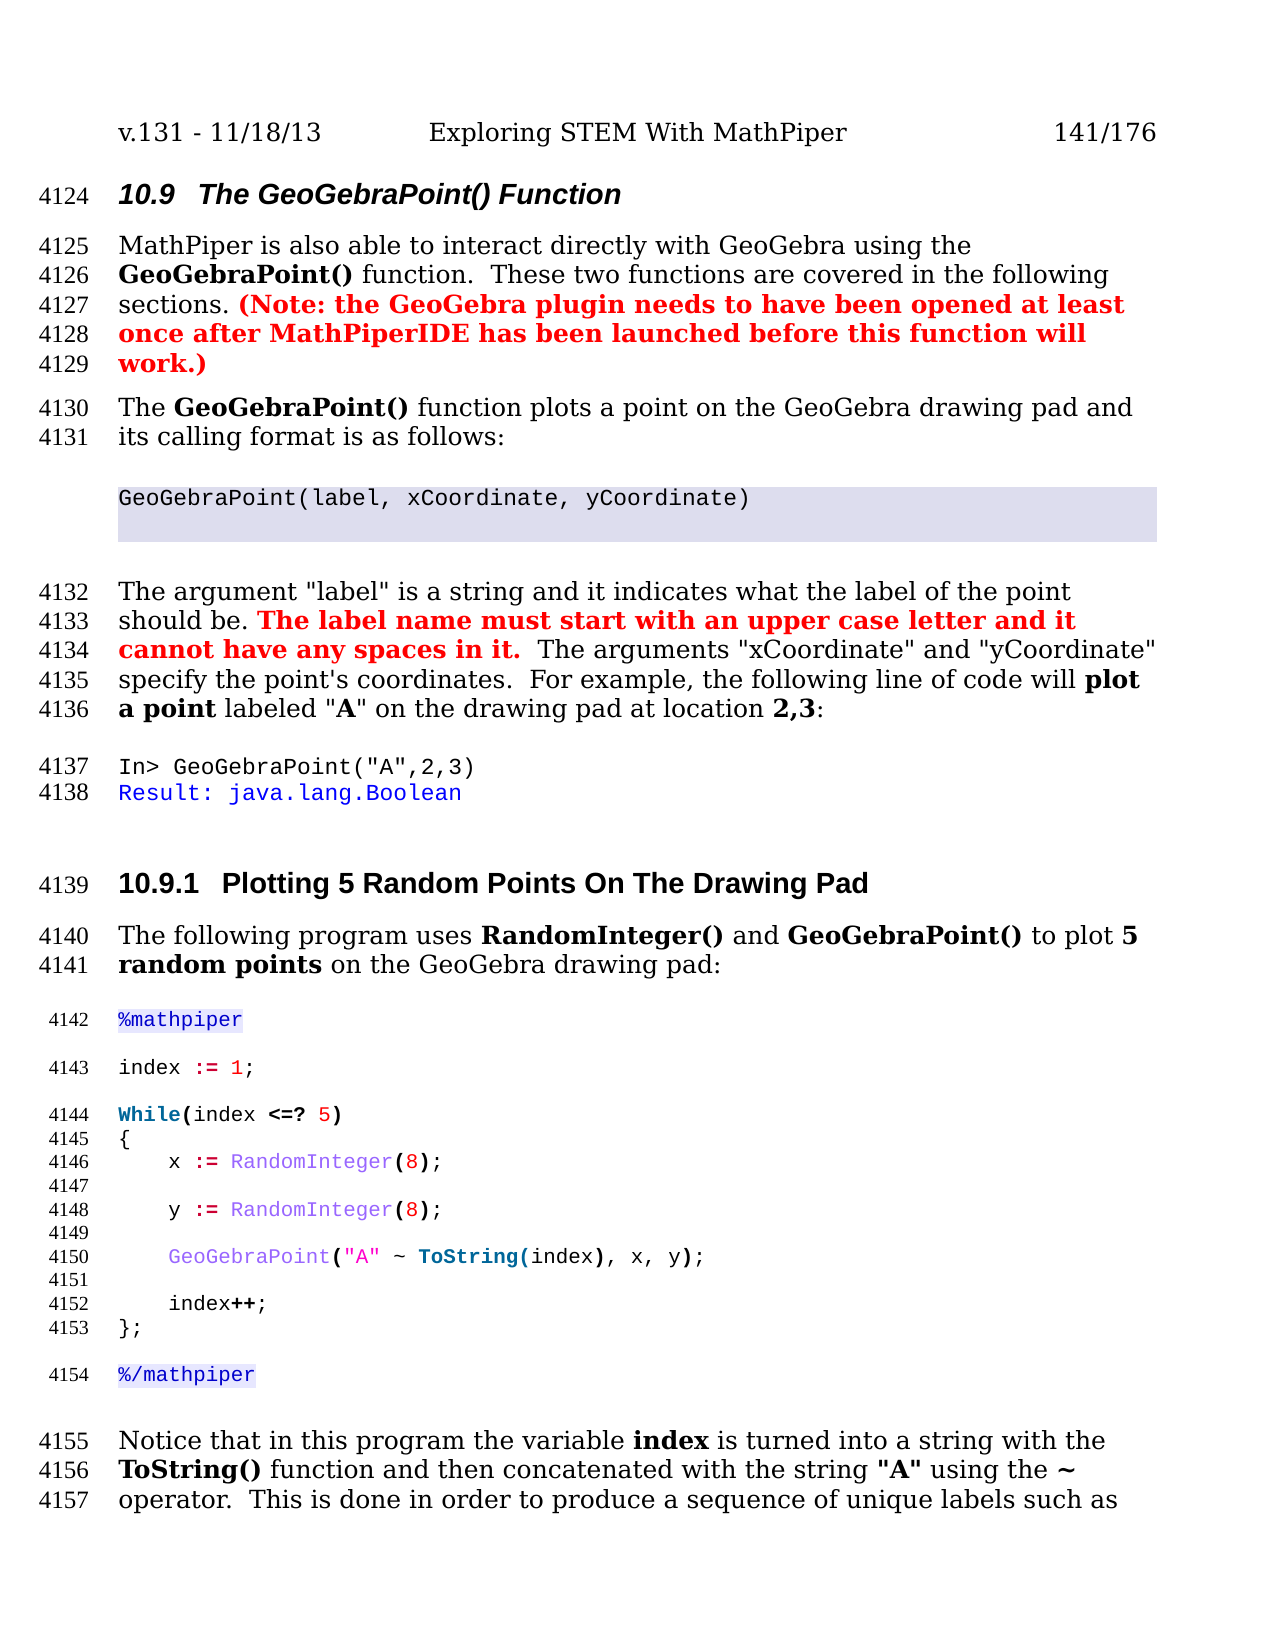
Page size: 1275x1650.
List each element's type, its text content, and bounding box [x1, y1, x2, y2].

text While(index <=? 5) [118, 1104, 1157, 1128]
text x := RandomInteger(8); [118, 1151, 1157, 1175]
subtitle Plotting 5 Random Points On The Drawing Pad [118, 866, 1157, 900]
table_header GeoGebraPoint(label, xCoordinate, yCoordinate) [118, 487, 1157, 542]
text In> GeoGebraPoint("A",2,3) [118, 756, 1157, 782]
text { [118, 1128, 1157, 1151]
text }; [118, 1317, 1157, 1340]
text index := 1; [118, 1057, 1157, 1080]
text %mathpiper [118, 1009, 1157, 1033]
text MathPiper is also able to interact directly with GeoGebra using the GeoGebraPoint() function. These two functions are covered in the following sections. (Note: the GeoGebra plugin needs to have been opened at least once after MathPiperIDE has been launched before this function will work.) [118, 231, 1157, 378]
text The GeoGebraPoint() function plots a point on the GeoGebra drawing pad and its calling format is as follows: [118, 393, 1157, 451]
text y := RandomInteger(8); [118, 1198, 1157, 1222]
text The following program uses RandomInteger() and GeoGebraPoint() to plot 5 random points on the GeoGebra drawing pad: [118, 921, 1157, 980]
text Notice that in this program the variable index is turned into a string with the ToString() function and then concatenated with the string "A" using the ~ operator. This is done in order to produce a sequence of unique labels such as [118, 1426, 1157, 1514]
text GeoGebraPoint("A" ~ ToString(index), x, y); [118, 1246, 1157, 1269]
text %/mathpiper [118, 1364, 1157, 1388]
text Result: java.lang.Boolean [118, 782, 1157, 807]
subtitle The GeoGebraPoint() Function [118, 177, 1157, 210]
text The argument "label" is a string and it indicates what the label of the point should be. The label name must start with an upper case letter and it cannot have any spaces in it. The arguments "xCoordinate" and "yCoordinate" specify the point's coordinates. For example, the following line of code will plot a point labeled "A" on the drawing pad at location 2,3: [118, 577, 1157, 724]
text index++; [118, 1293, 1157, 1317]
